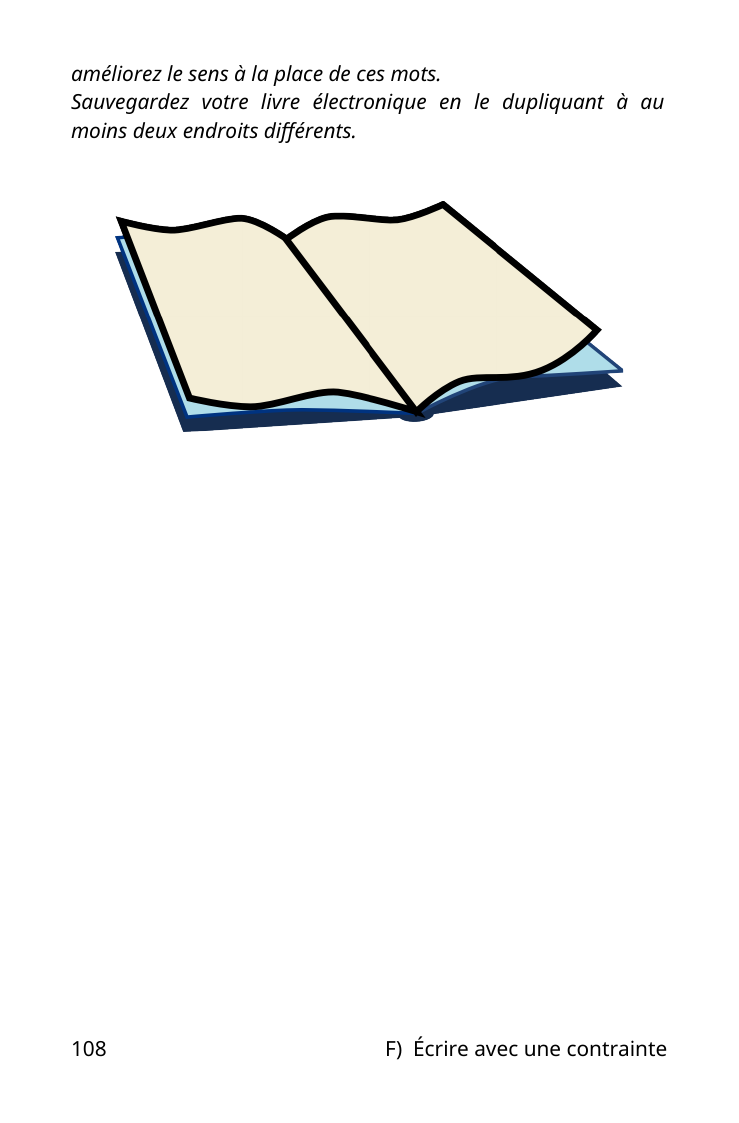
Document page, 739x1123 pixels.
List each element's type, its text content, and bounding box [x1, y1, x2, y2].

picture [115, 201, 624, 432]
text Sauvegardez votre livre électronique en le dupliquant à au moins deux endroits différents. [71, 87, 667, 144]
text améliorez le sens à la place de ces mots. [71, 59, 667, 87]
